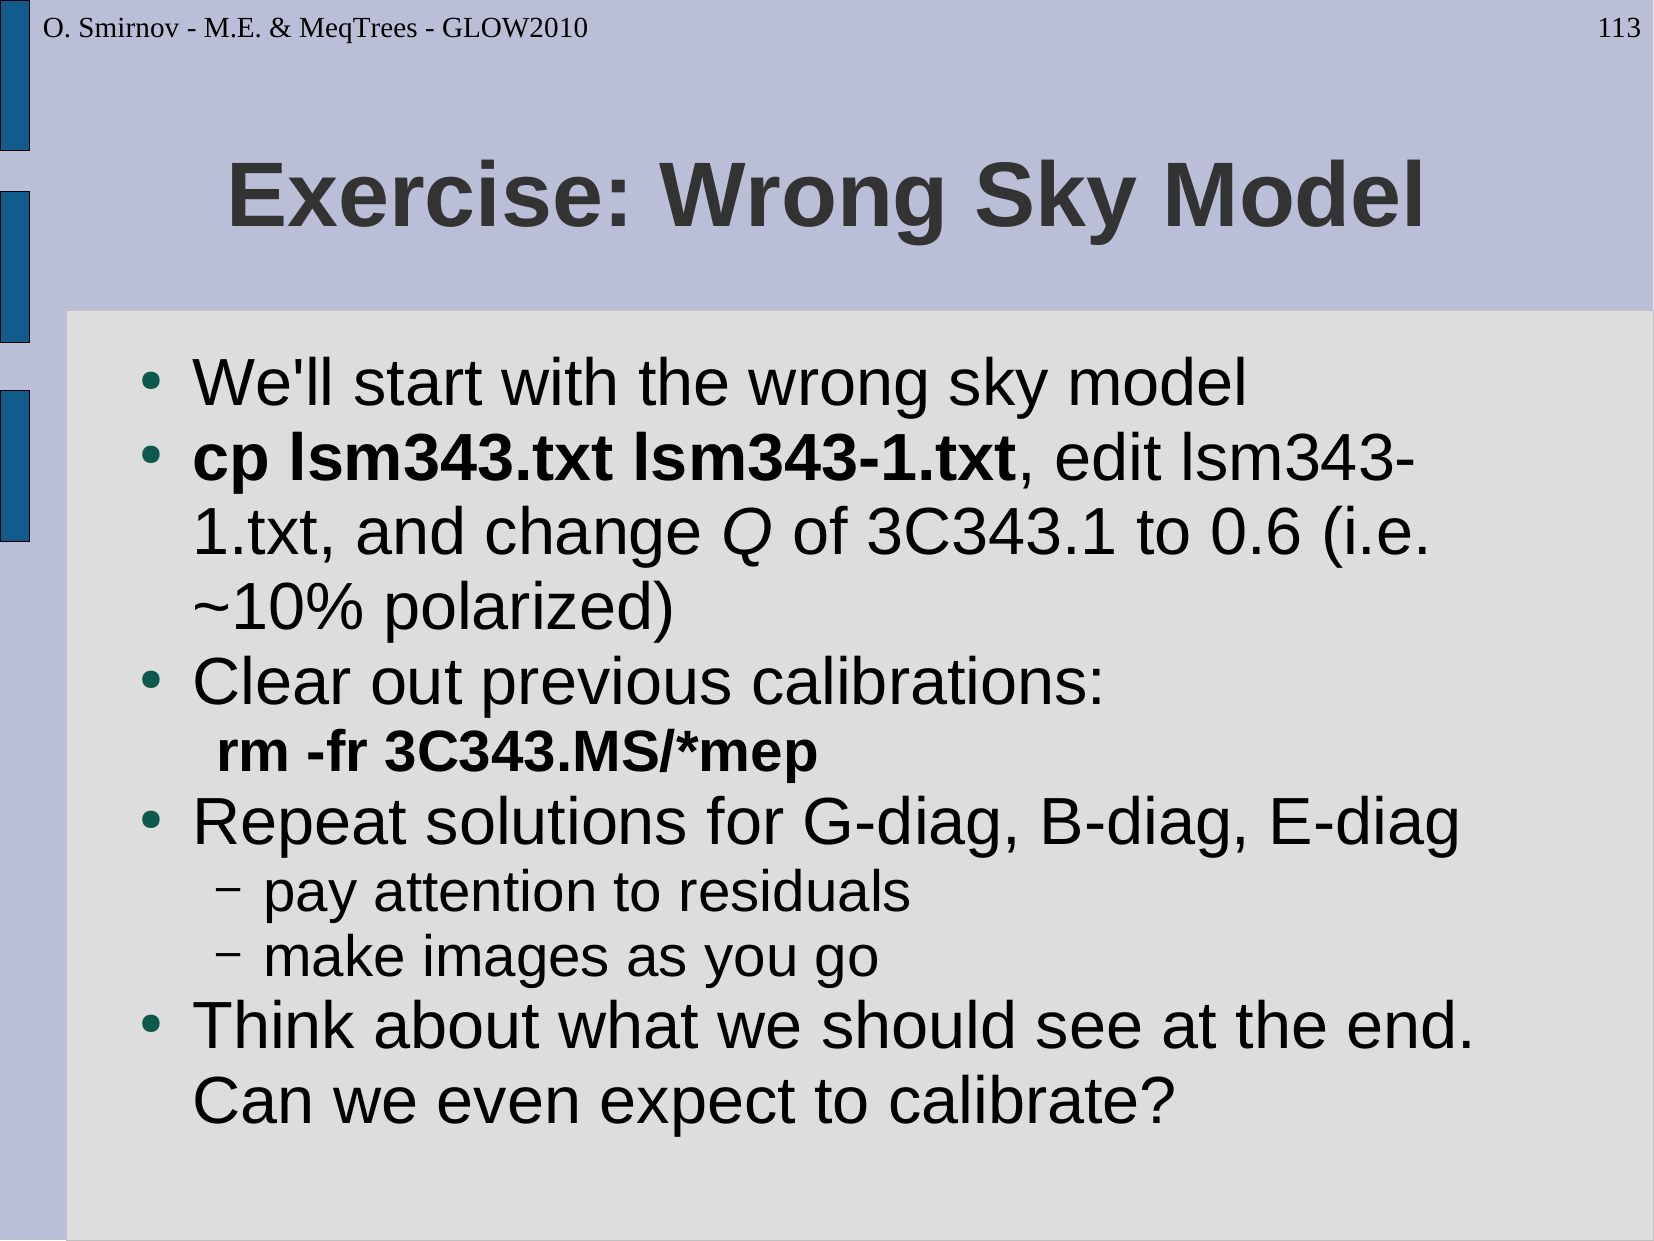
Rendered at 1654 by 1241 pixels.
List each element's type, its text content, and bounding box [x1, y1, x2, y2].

list We'll start with the wrong sky model cp lsm343.txt lsm343-1.txt, edit lsm343-1.txt, and change Q of 3C343.1 to 0.6 (i.e. ~10% polarized) Clear out previous calibrations: rm -fr 3C343.MS/*mep Repeat solutions for G-diag, B-diag, E-diag pay attention to residuals make images as you go Think about what we should see at the end. Can we even expect to calibrate? [121, 344, 1534, 1138]
title Exercise: Wrong Sky Model [121, 98, 1534, 291]
